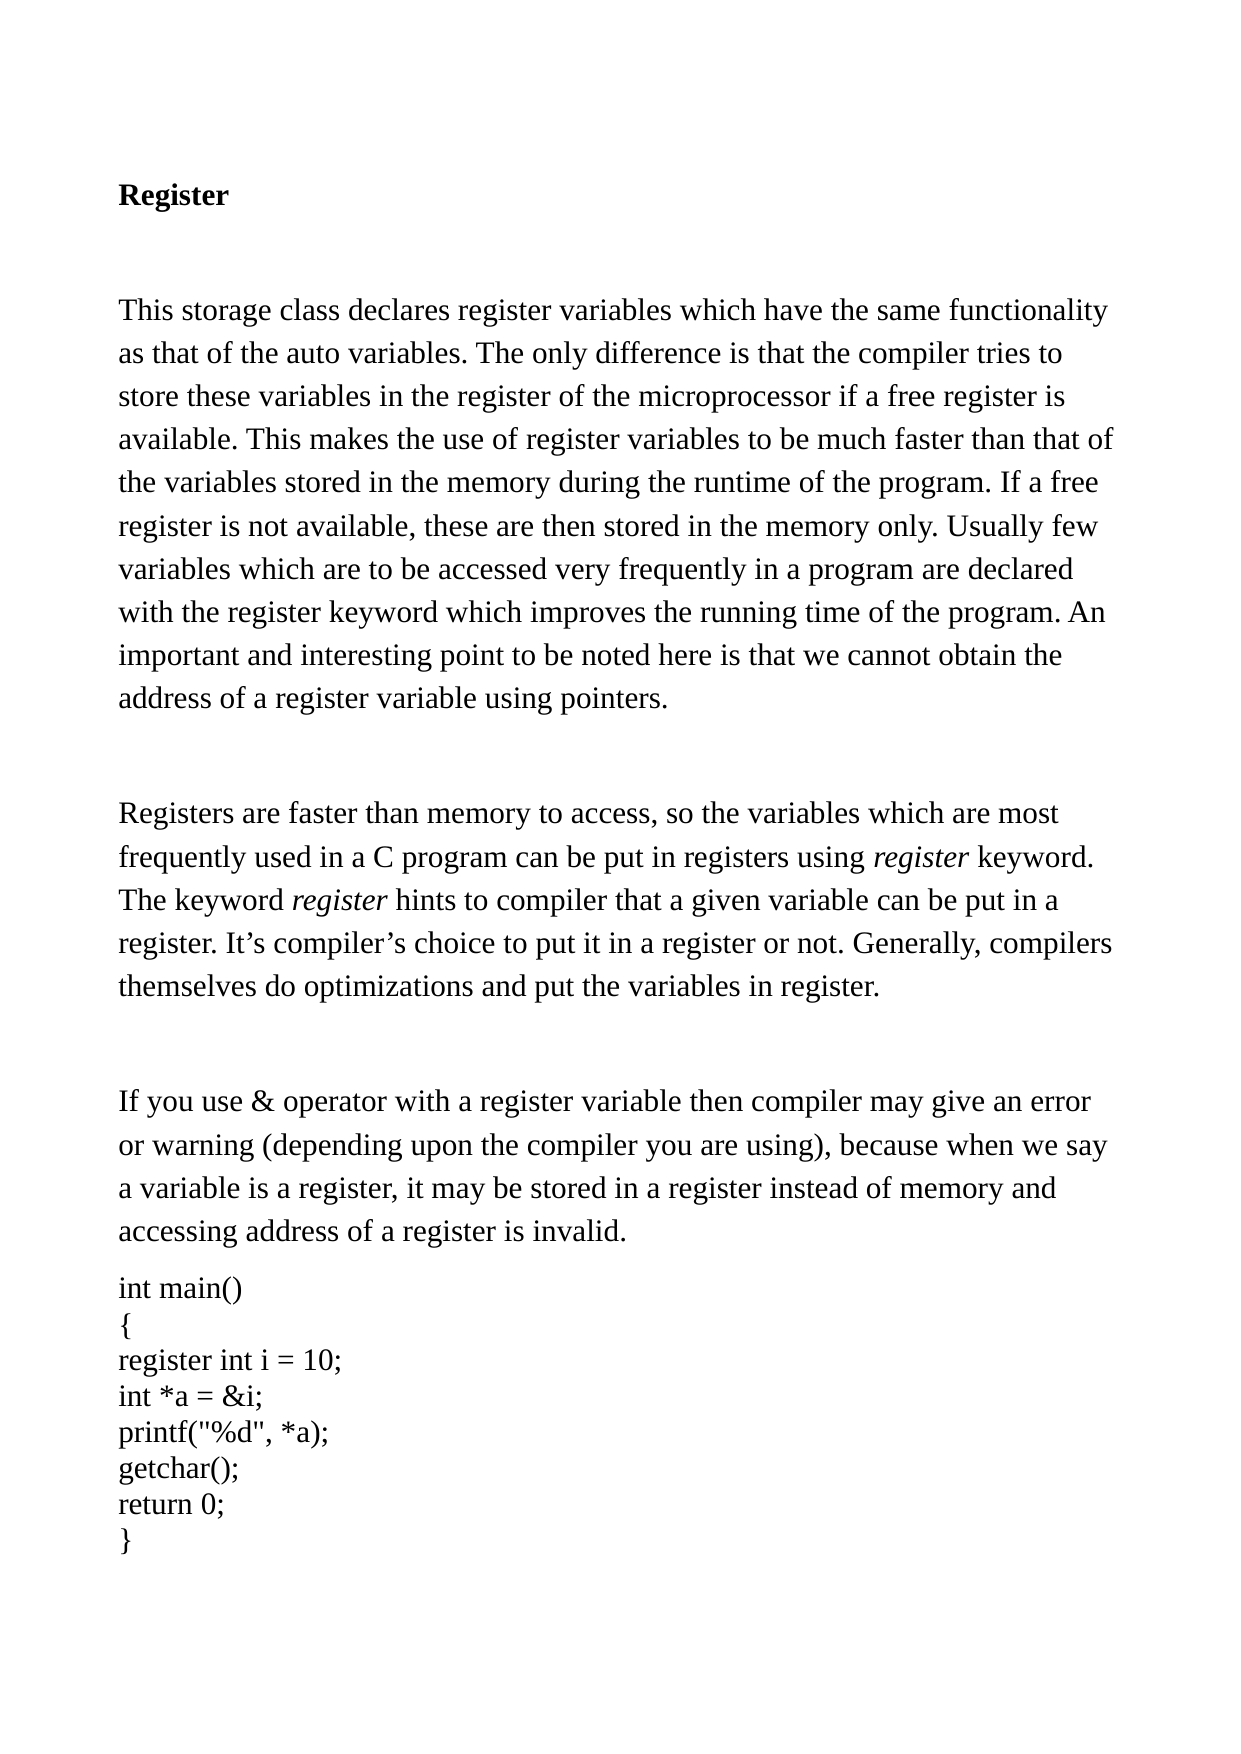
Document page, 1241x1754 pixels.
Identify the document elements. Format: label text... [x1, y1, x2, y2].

text printf("%d", *a); [118, 1413, 1122, 1449]
text If you use & operator with a register variable then compiler may give an error or warning (depending upon the compiler you are using), because when we say a variable is a register, it may be stored in a register instead of memory and accessing address of a register is invalid. [118, 1083, 1122, 1248]
text register int i = 10; [118, 1342, 1122, 1378]
text This storage class declares register variables which have the same functionality as that of the auto variables. The only difference is that the compiler tries to store these variables in the register of the microprocessor if a free register is available. This makes the use of register variables to be much faster than that of the variables stored in the memory during the runtime of the program. If a free register is not available, these are then stored in the memory only. Usually few variables which are to be accessed very frequently in a program are declared with the register keyword which improves the running time of the program. An important and interesting point to be noted here is that we cannot obtain the address of a register variable using pointers. [118, 291, 1122, 715]
text int main() [118, 1270, 1122, 1306]
text Register [118, 176, 1122, 212]
text { [118, 1306, 1122, 1342]
text return 0; [118, 1485, 1122, 1521]
text int *a = &i; [118, 1378, 1122, 1413]
text } [118, 1521, 1122, 1557]
text Registers are faster than memory to access, so the variables which are most frequently used in a C program can be put in registers using register keyword. The keyword register hints to compiler that a given variable can be put in a register. It’s compiler’s choice to put it in a register or not. Generally, compilers themselves do optimizations and put the variables in register. [118, 795, 1122, 1003]
text getchar(); [118, 1449, 1122, 1485]
